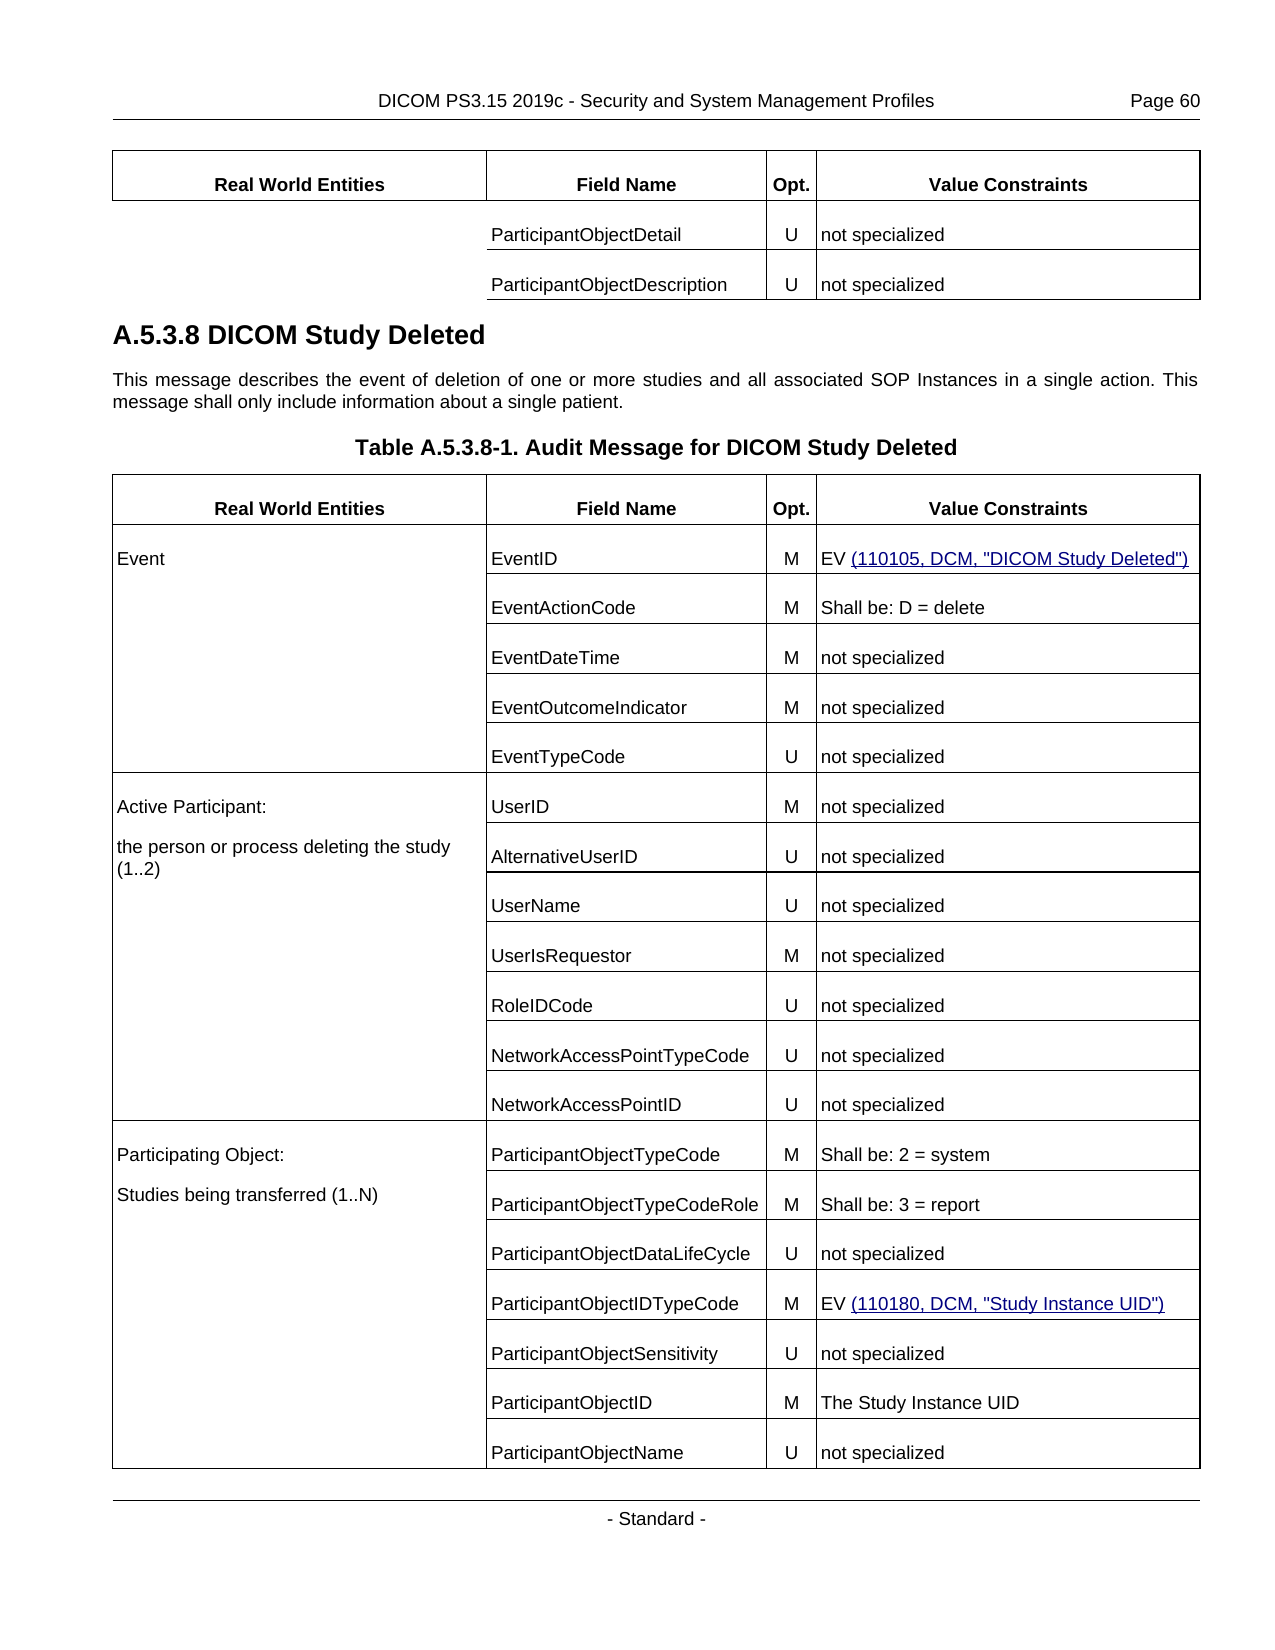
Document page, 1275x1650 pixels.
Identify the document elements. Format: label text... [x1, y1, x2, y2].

table_cell not specialized [817, 1419, 1199, 1468]
table_cell Active Participant: the person or process deleting the study (1..2) [113, 773, 486, 1120]
table_cell M [767, 1121, 816, 1169]
table_cell M [767, 922, 816, 971]
table_cell U [767, 250, 816, 299]
table_cell not specialized [817, 201, 1199, 249]
table_cell EventOutcomeIndicator [487, 674, 766, 722]
table_cell ParticipantObjectTypeCodeRole [487, 1171, 766, 1219]
table_cell The Study Instance UID [817, 1369, 1199, 1418]
table_cell M [767, 624, 816, 673]
table_header Value Constraints [817, 475, 1199, 523]
table_cell ParticipantObjectID [487, 1369, 766, 1418]
table_cell ParticipantObjectTypeCode [487, 1121, 766, 1169]
table_cell Shall be: 2 = system [817, 1121, 1199, 1169]
text This message describes the event of deletion of one or more studies and all associated SOP Instances in a single action. This message shall only include information about a single patient. [112, 369, 1200, 412]
table_cell EventID [487, 525, 766, 573]
table_cell not specialized [817, 250, 1199, 299]
table_cell U [767, 201, 816, 249]
table_cell not specialized [817, 1320, 1199, 1368]
table_cell Participating Object: Studies being transferred (1..N) [113, 1121, 486, 1468]
table_cell EV (110180, DCM, "Study Instance UID") [817, 1270, 1199, 1318]
table_cell NetworkAccessPointTypeCode [487, 1021, 766, 1070]
table_cell not specialized [817, 1071, 1199, 1120]
table_cell M [767, 574, 816, 623]
text Table A.5.3.8-1. Audit Message for DICOM Study Deleted [112, 434, 1200, 460]
table_cell Shall be: D = delete [817, 574, 1199, 623]
table_header Value Constraints [817, 151, 1199, 200]
table_cell U [767, 972, 816, 1020]
table_cell M [767, 773, 816, 822]
table_cell M [767, 525, 816, 573]
table_cell not specialized [817, 624, 1199, 673]
table_header Real World Entities [113, 475, 486, 523]
table_cell U [767, 823, 816, 871]
table_cell U [767, 723, 816, 772]
table_cell not specialized [817, 723, 1199, 772]
table_cell not specialized [817, 972, 1199, 1020]
table_cell EventActionCode [487, 574, 766, 623]
table_cell U [767, 1021, 816, 1070]
table_cell UserName [487, 873, 766, 921]
table_cell not specialized [817, 773, 1199, 822]
table_cell U [767, 1071, 816, 1120]
table_cell ParticipantObjectDataLifeCycle [487, 1220, 766, 1269]
table_header Field Name [487, 151, 766, 200]
table_cell Event [113, 525, 486, 772]
table_header Opt. [767, 151, 816, 200]
table_cell ParticipantObjectDetail [487, 201, 766, 249]
table_cell UserIsRequestor [487, 922, 766, 971]
table_cell M [767, 1171, 816, 1219]
table_cell ParticipantObjectDescription [487, 250, 766, 299]
table_cell M [767, 1270, 816, 1318]
table_cell U [767, 1220, 816, 1269]
table_cell not specialized [817, 1021, 1199, 1070]
table_cell M [767, 1369, 816, 1418]
table_cell RoleIDCode [487, 972, 766, 1020]
table_cell UserID [487, 773, 766, 822]
table_cell Shall be: 3 = report [817, 1171, 1199, 1219]
table_cell EV (110105, DCM, "DICOM Study Deleted") [817, 525, 1199, 573]
table_cell AlternativeUserID [487, 823, 766, 871]
table_cell ParticipantObjectIDTypeCode [487, 1270, 766, 1318]
table_cell EventDateTime [487, 624, 766, 673]
table_cell ParticipantObjectSensitivity [487, 1320, 766, 1368]
table_cell not specialized [817, 873, 1199, 921]
text A.5.3.8 DICOM Study Deleted [112, 319, 1200, 350]
table_cell EventTypeCode [487, 723, 766, 772]
table_header Field Name [487, 475, 766, 523]
table_cell not specialized [817, 823, 1199, 871]
table_cell not specialized [817, 922, 1199, 971]
table_cell M [767, 674, 816, 722]
table_cell U [767, 873, 816, 921]
table_header Opt. [767, 475, 816, 523]
table_cell not specialized [817, 674, 1199, 722]
table_cell NetworkAccessPointID [487, 1071, 766, 1120]
table_cell U [767, 1320, 816, 1368]
table_cell ParticipantObjectName [487, 1419, 766, 1468]
table_cell not specialized [817, 1220, 1199, 1269]
table_cell U [767, 1419, 816, 1468]
table_header Real World Entities [113, 151, 486, 200]
